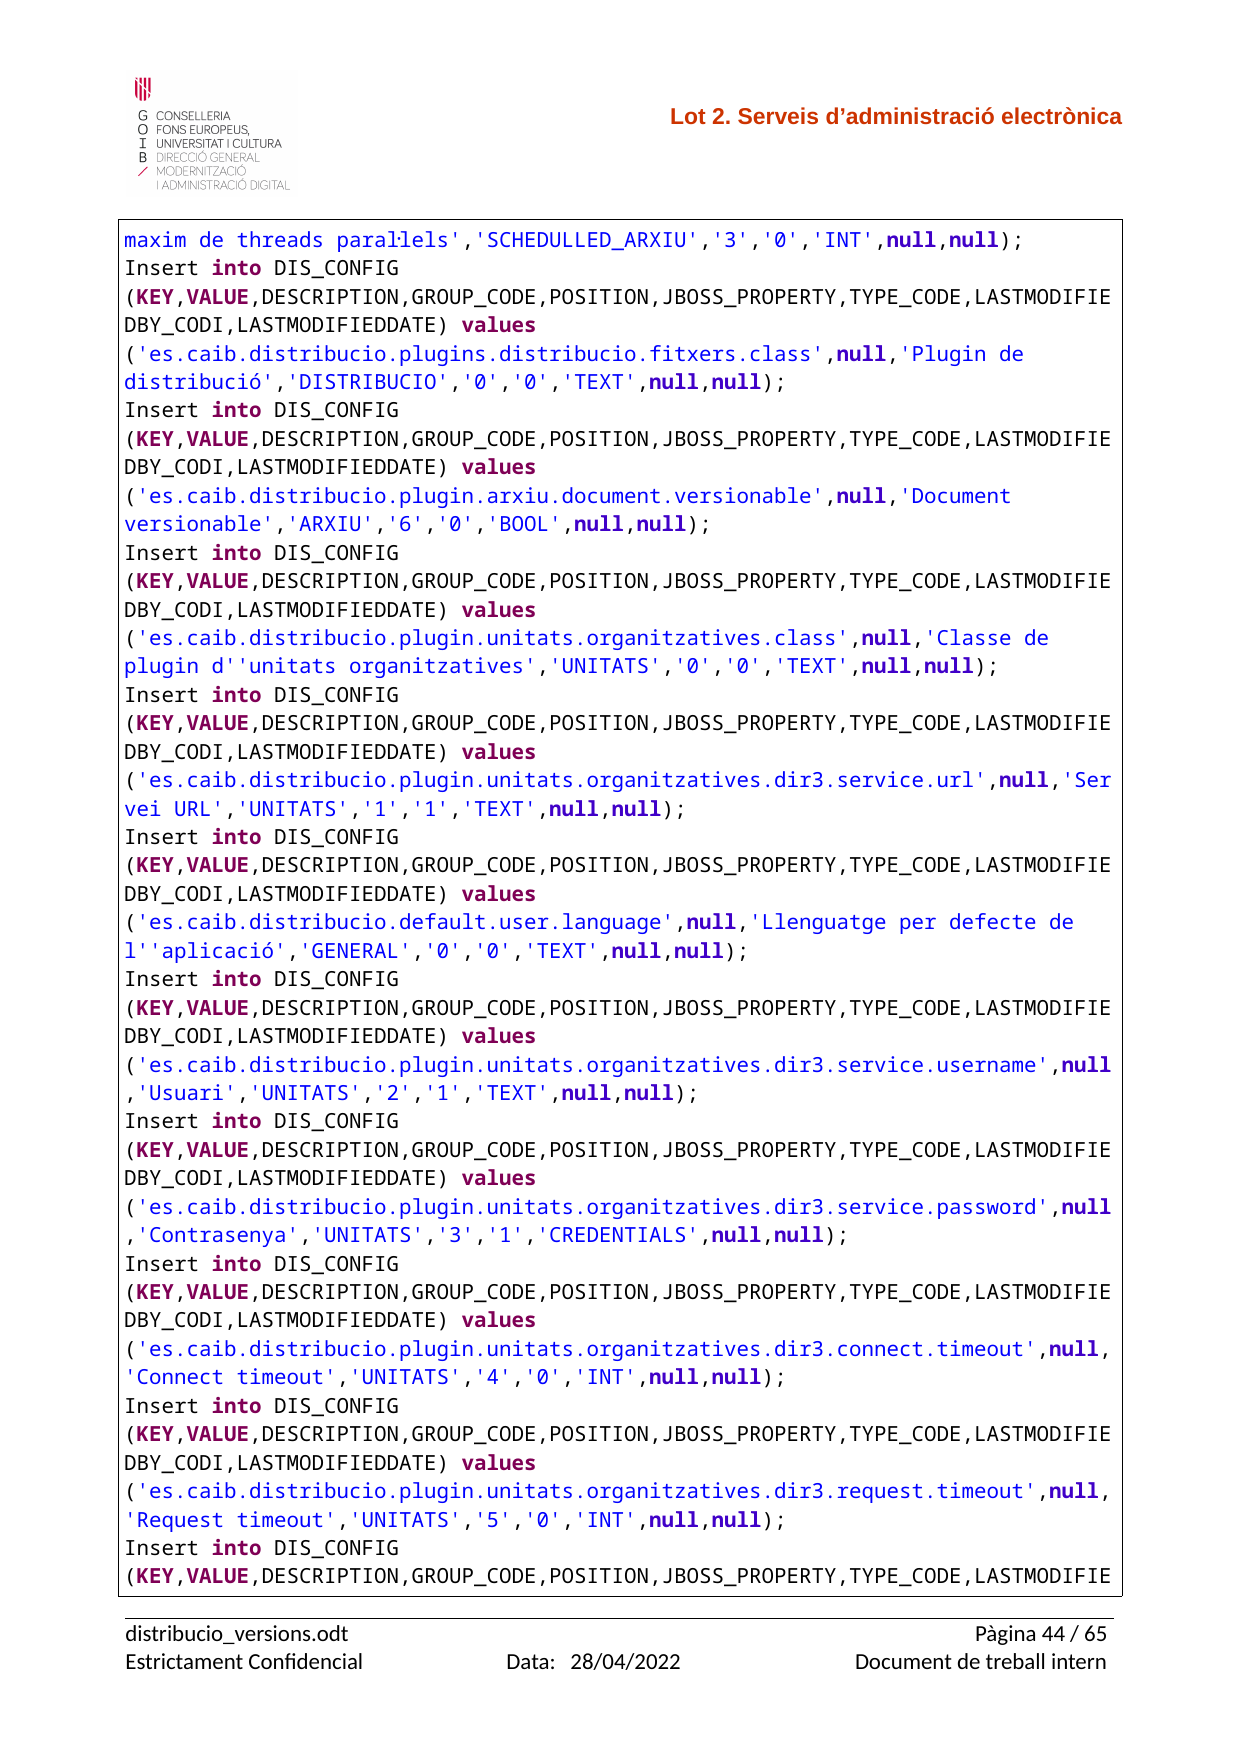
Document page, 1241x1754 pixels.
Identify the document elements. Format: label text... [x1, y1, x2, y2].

table_header maxim de threads paral·lels','SCHEDULLED_ARXIU','3','0','INT',null,null); Insert into DIS_CONFIG (KEY,VALUE,DESCRIPTION,GROUP_CODE,POSITION,JBOSS_PROPERTY,TYPE_CODE,LASTMODIFIEDBY_CODI,LASTMODIFIEDDATE) values ('es.caib.distribucio.plugins.distribucio.fitxers.class',null,'Plugin de distribució','DISTRIBUCIO','0','0','TEXT',null,null); Insert into DIS_CONFIG (KEY,VALUE,DESCRIPTION,GROUP_CODE,POSITION,JBOSS_PROPERTY,TYPE_CODE,LASTMODIFIEDBY_CODI,LASTMODIFIEDDATE) values ('es.caib.distribucio.plugin.arxiu.document.versionable',null,'Document versionable','ARXIU','6','0','BOOL',null,null); Insert into DIS_CONFIG (KEY,VALUE,DESCRIPTION,GROUP_CODE,POSITION,JBOSS_PROPERTY,TYPE_CODE,LASTMODIFIEDBY_CODI,LASTMODIFIEDDATE) values ('es.caib.distribucio.plugin.unitats.organitzatives.class',null,'Classe de plugin d''unitats organitzatives','UNITATS','0','0','TEXT',null,null); Insert into DIS_CONFIG (KEY,VALUE,DESCRIPTION,GROUP_CODE,POSITION,JBOSS_PROPERTY,TYPE_CODE,LASTMODIFIEDBY_CODI,LASTMODIFIEDDATE) values ('es.caib.distribucio.plugin.unitats.organitzatives.dir3.service.url',null,'Servei URL','UNITATS','1','1','TEXT',null,null); Insert into DIS_CONFIG (KEY,VALUE,DESCRIPTION,GROUP_CODE,POSITION,JBOSS_PROPERTY,TYPE_CODE,LASTMODIFIEDBY_CODI,LASTMODIFIEDDATE) values ('es.caib.distribucio.default.user.language',null,'Llenguatge per defecte de l''aplicació','GENERAL','0','0','TEXT',null,null); Insert into DIS_CONFIG (KEY,VALUE,DESCRIPTION,GROUP_CODE,POSITION,JBOSS_PROPERTY,TYPE_CODE,LASTMODIFIEDBY_CODI,LASTMODIFIEDDATE) values ('es.caib.distribucio.plugin.unitats.organitzatives.dir3.service.username',null,'Usuari','UNITATS','2','1','TEXT',null,null); Insert into DIS_CONFIG (KEY,VALUE,DESCRIPTION,GROUP_CODE,POSITION,JBOSS_PROPERTY,TYPE_CODE,LASTMODIFIEDBY_CODI,LASTMODIFIEDDATE) values ('es.caib.distribucio.plugin.unitats.organitzatives.dir3.service.password',null,'Contrasenya','UNITATS','3','1','CREDENTIALS',null,null); Insert into DIS_CONFIG (KEY,VALUE,DESCRIPTION,GROUP_CODE,POSITION,JBOSS_PROPERTY,TYPE_CODE,LASTMODIFIEDBY_CODI,LASTMODIFIEDDATE) values ('es.caib.distribucio.plugin.unitats.organitzatives.dir3.connect.timeout',null,'Connect timeout','UNITATS','4','0','INT',null,null); Insert into DIS_CONFIG (KEY,VALUE,DESCRIPTION,GROUP_CODE,POSITION,JBOSS_PROPERTY,TYPE_CODE,LASTMODIFIEDBY_CODI,LASTMODIFIEDDATE) values ('es.caib.distribucio.plugin.unitats.organitzatives.dir3.request.timeout',null,'Request timeout','UNITATS','5','0','INT',null,null); Insert into DIS_CONFIG (KEY,VALUE,DESCRIPTION,GROUP_CODE,POSITION,JBOSS_PROPERTY,TYPE_CODE,LASTMODIFIE [119, 220, 1122, 1596]
picture [126, 70, 299, 197]
